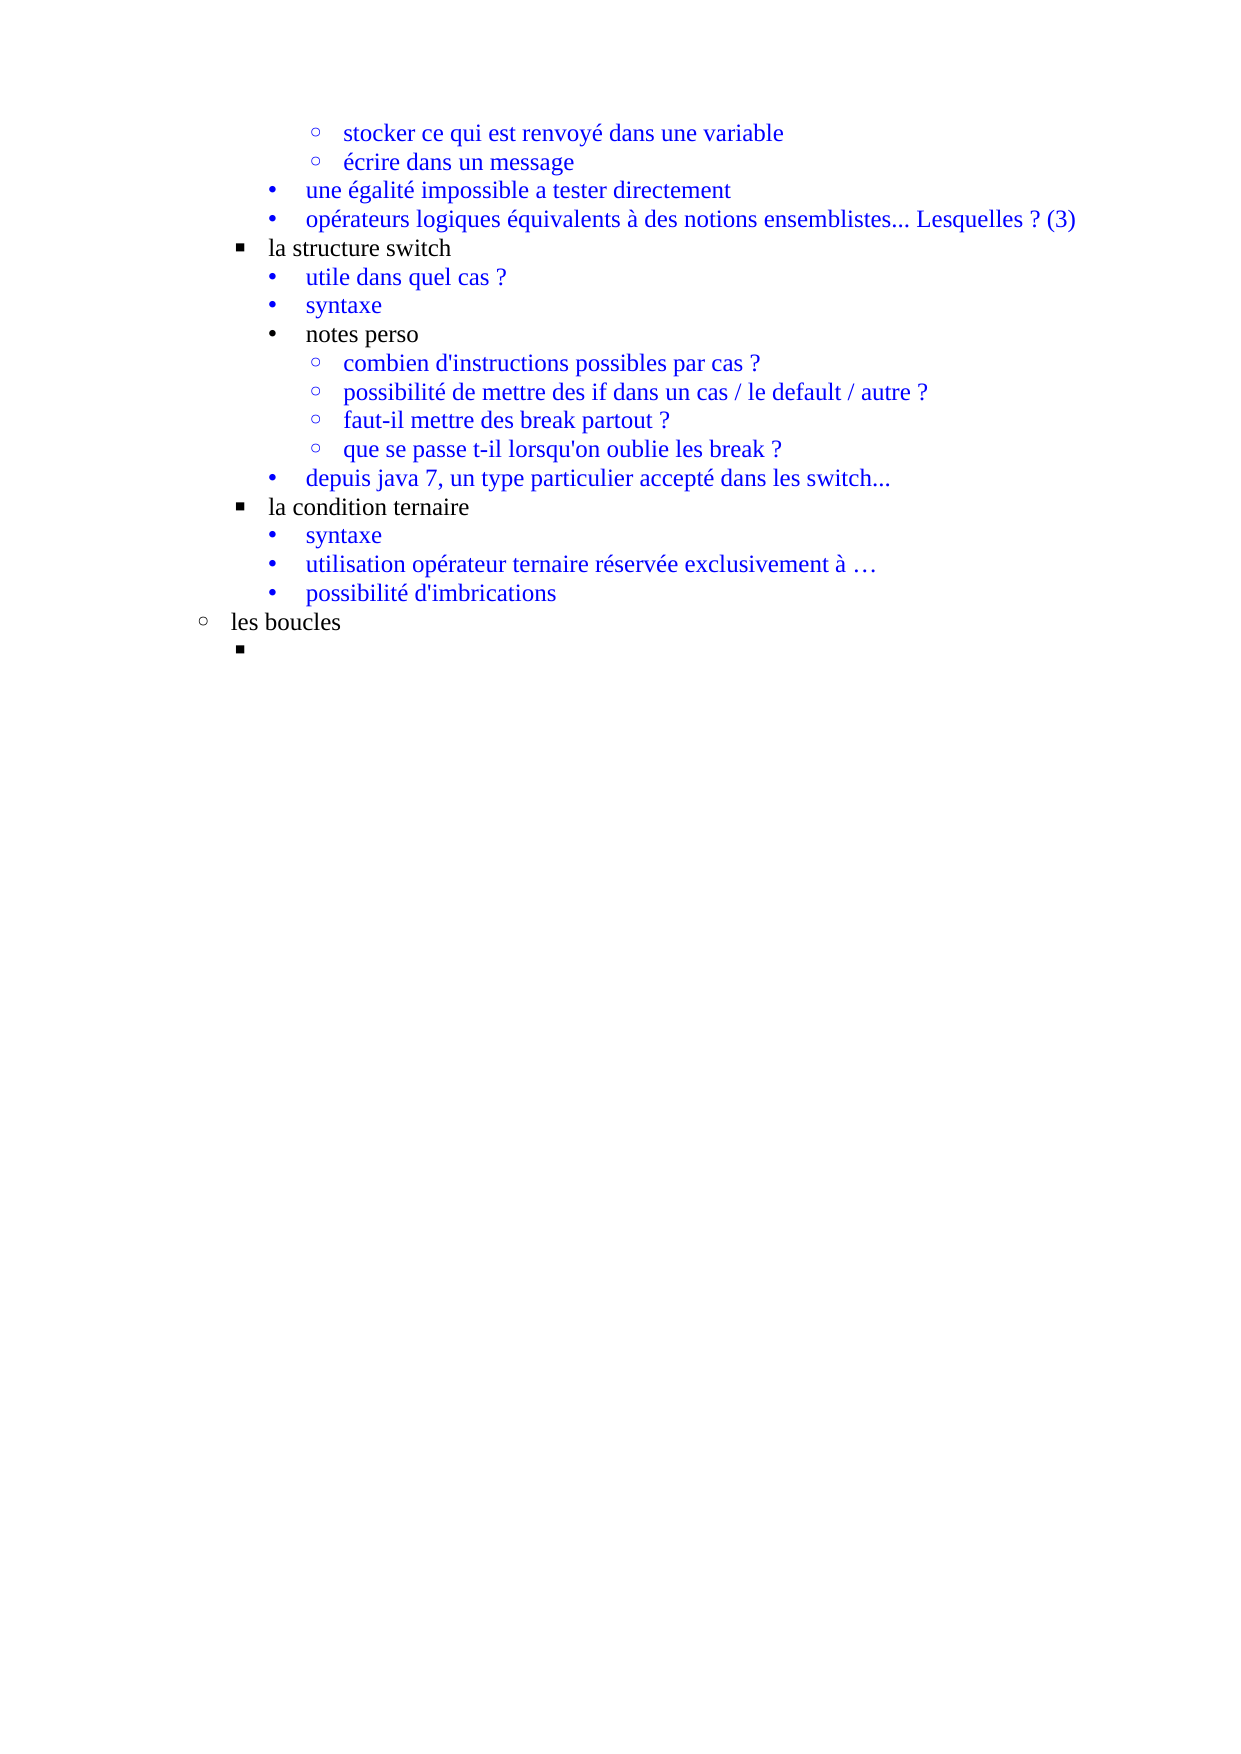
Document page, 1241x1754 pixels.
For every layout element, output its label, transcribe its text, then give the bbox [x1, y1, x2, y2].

list opérateurs logiques équivalents à des notions ensemblistes... Lesquelles ? (3) [268, 204, 1122, 233]
list notes perso [268, 319, 1122, 348]
list possibilité d'imbrications [268, 578, 1122, 607]
list syntaxe [268, 291, 1122, 319]
list la structure switch [231, 233, 1122, 262]
list la condition ternaire [231, 492, 1122, 521]
list les boucles [193, 607, 1122, 636]
list utile dans quel cas ? [268, 262, 1122, 291]
list utilisation opérateur ternaire réservée exclusivement à … [268, 549, 1122, 578]
list depuis java 7, un type particulier accepté dans les switch... [268, 463, 1122, 492]
list combien d'instructions possibles par cas ? [306, 348, 1122, 377]
list faut-il mettre des break partout ? [306, 406, 1122, 434]
list possibilité de mettre des if dans un cas / le default / autre ? [306, 377, 1122, 406]
list syntaxe [268, 521, 1122, 549]
list écrire dans un message [306, 147, 1122, 176]
list que se passe t-il lorsqu'on oublie les break ? [306, 434, 1122, 463]
list stocker ce qui est renvoyé dans une variable [306, 118, 1122, 147]
list une égalité impossible a tester directement [268, 176, 1122, 204]
